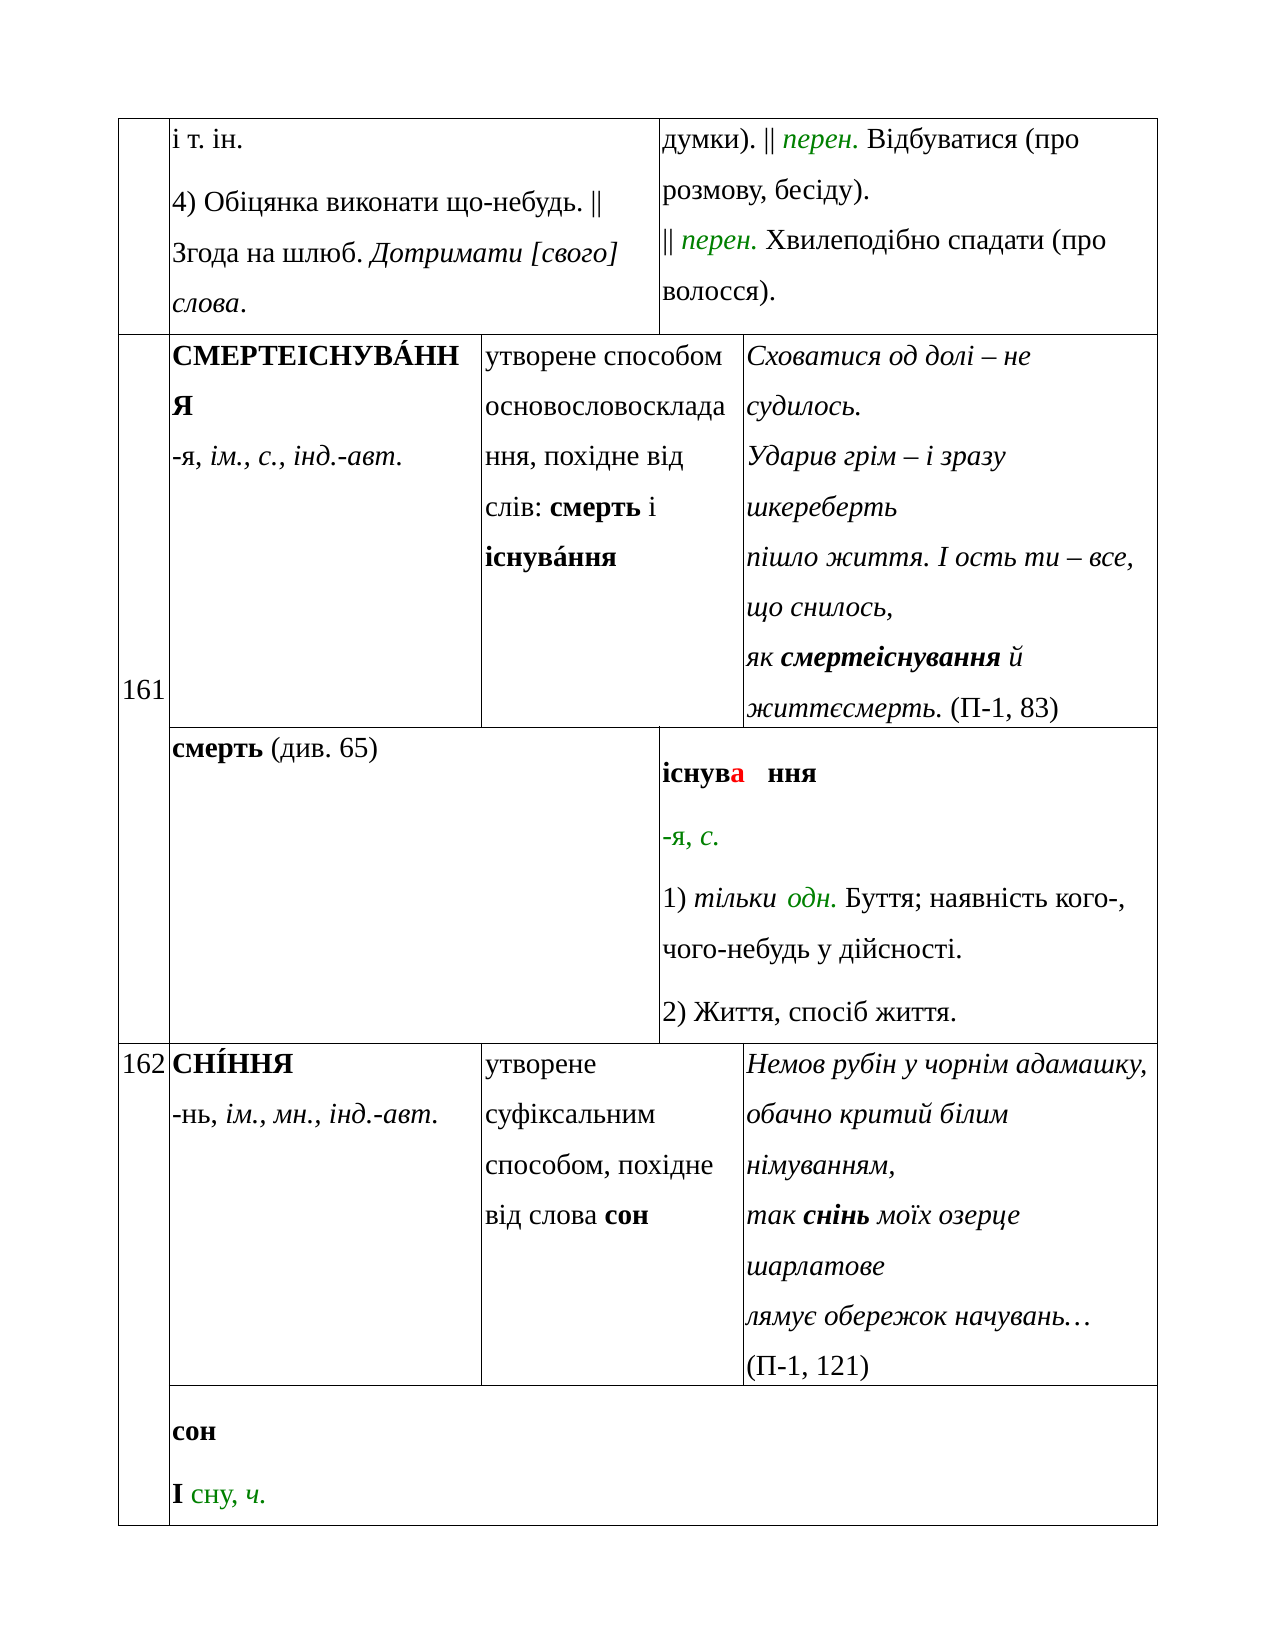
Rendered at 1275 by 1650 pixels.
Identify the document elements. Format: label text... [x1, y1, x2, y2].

table_cell думки). || перен. Відбуватися (про розмову, бесіду). || перен. Хвилеподібно спадати (про волосся). [660, 119, 1157, 334]
table_cell 162 [119, 1044, 169, 1525]
table_cell [119, 119, 169, 334]
table_cell Снíння -нь, ім., мн., інд.-авт. [170, 1044, 481, 1385]
table_cell утворене суфіксальним способом, похідне від слова сон [482, 1044, 743, 1385]
table_cell сон I сну, ч. [170, 1386, 1157, 1525]
table_cell і т. ін. 4) Обіцянка виконати що-небудь. || Згода на шлюб. Дотримати [свого] слова. [170, 119, 659, 334]
table_cell Немов рубін у чорнім адамашку, обачно критий білим німуванням, так снінь моїх озерце шарлатове лямує обережок начувань… (П‑1, 121) [744, 1044, 1157, 1385]
table_cell смерть (див. 65) [170, 728, 659, 1043]
table_cell існування -я, с. 1) тільки одн. Буття; наявність кого-, чого-небудь у дійсності. 2) Життя, спосіб життя. [660, 728, 1157, 1043]
table_cell 161 [119, 335, 169, 1043]
table_cell Сховатися од долі – не судилось. Ударив грім – і зразу шкереберть пішло життя. І ость ти – все, що снилось, як смертеіснування й життєсмерть. (П‑1, 83) [744, 335, 1157, 726]
table_cell утворене способом основословоскладання, похідне від слів: смерть і існувáння [482, 335, 743, 726]
table_cell Смертеіснувáння -я, ім., с., інд.-авт. [170, 335, 481, 726]
